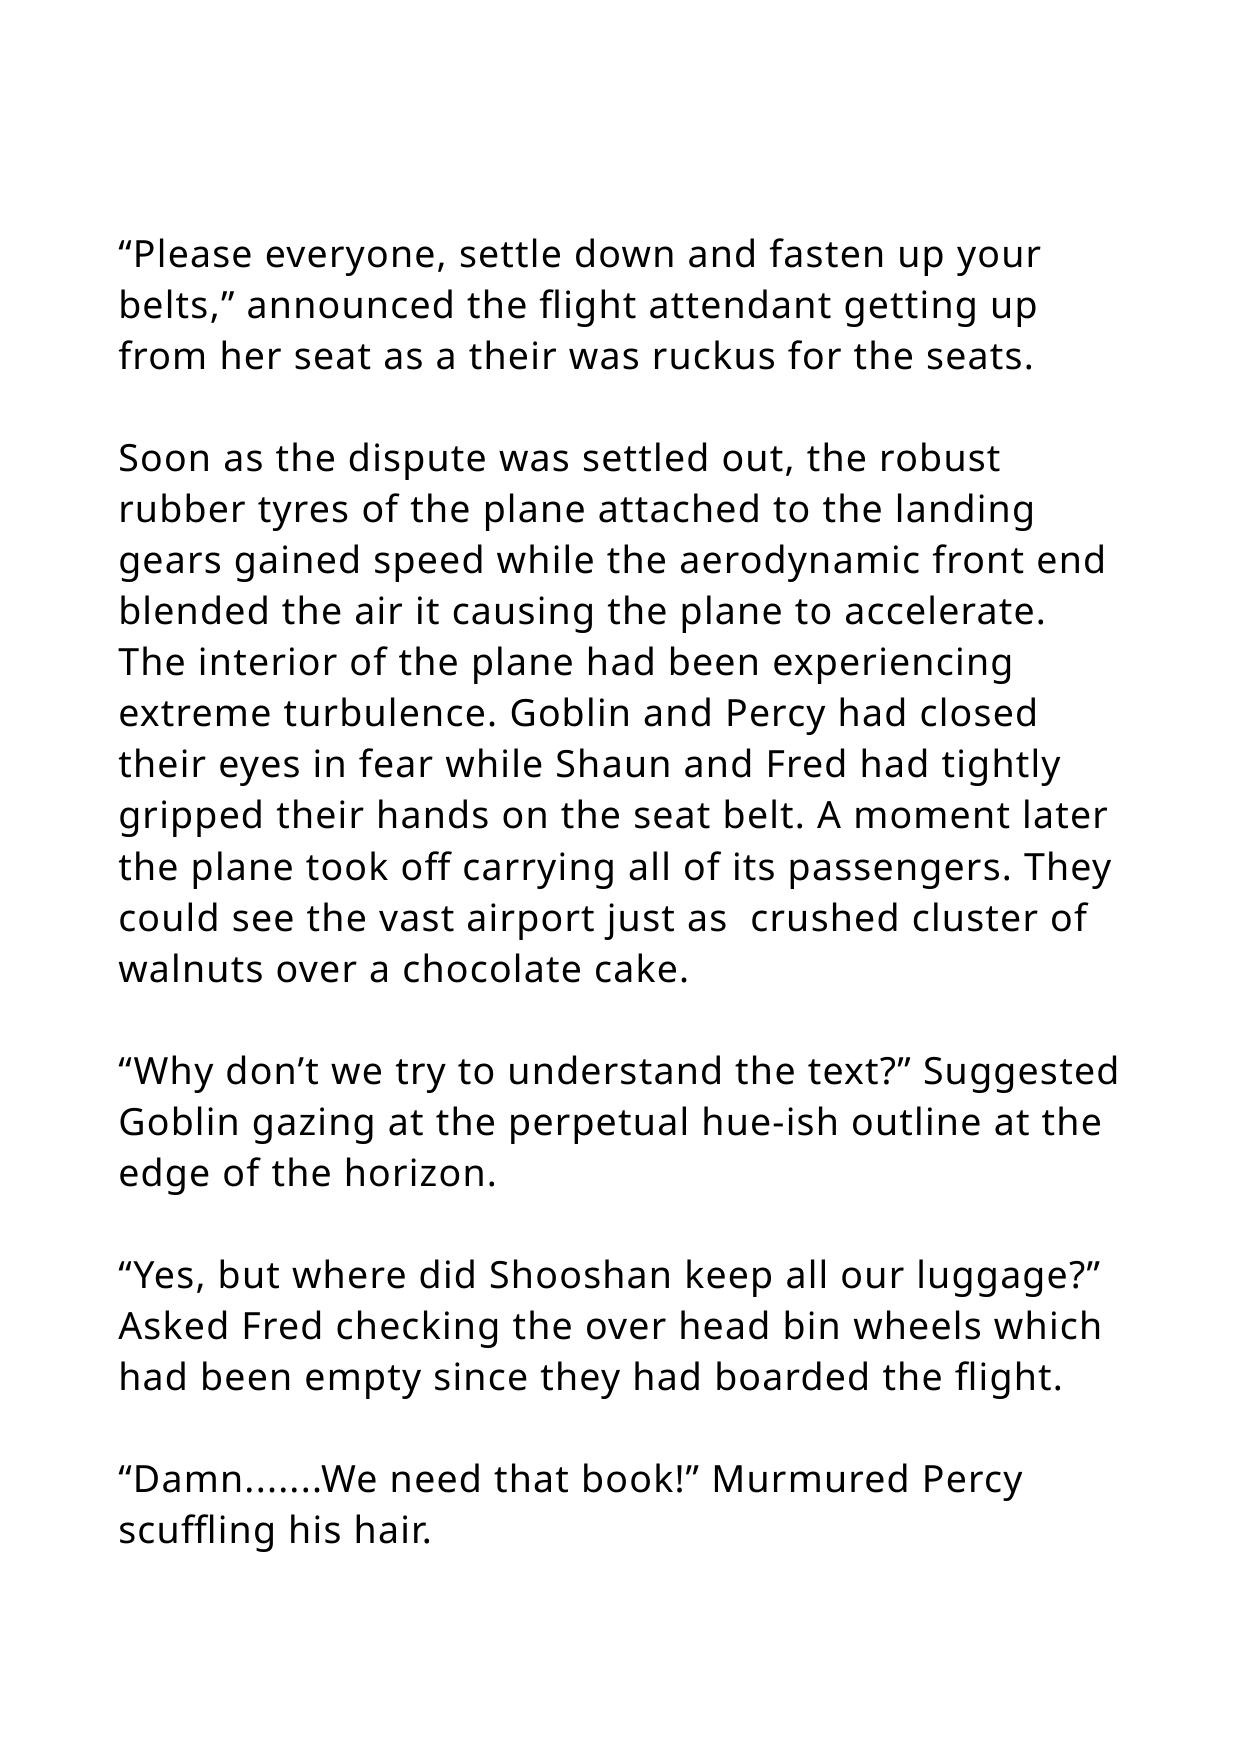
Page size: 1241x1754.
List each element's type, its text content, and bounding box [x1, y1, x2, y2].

text “Please everyone, settle down and fasten up your belts,” announced the flight attendant getting up from her seat as a their was ruckus for the seats. [118, 227, 1122, 381]
text Soon as the dispute was settled out, the robust rubber tyres of the plane attached to the landing gears gained speed while the aerodynamic front end blended the air it causing the plane to accelerate. The interior of the plane had been experiencing extreme turbulence. Goblin and Percy had closed their eyes in fear while Shaun and Fred had tightly gripped their hands on the seat belt. A moment later the plane took off carrying all of its passengers. They could see the vast airport just as crushed cluster of walnuts over a chocolate cake. [118, 432, 1122, 993]
text “Yes, but where did Shooshan keep all our luggage?” Asked Fred checking the over head bin wheels which had been empty since they had boarded the flight. [118, 1248, 1122, 1401]
text “Why don’t we try to understand the text?” Suggested Goblin gazing at the perpetual hue-ish outline at the edge of the horizon. [118, 1044, 1122, 1197]
text “Damn.......We need that book!” Murmured Percy scuffling his hair. [118, 1452, 1122, 1554]
